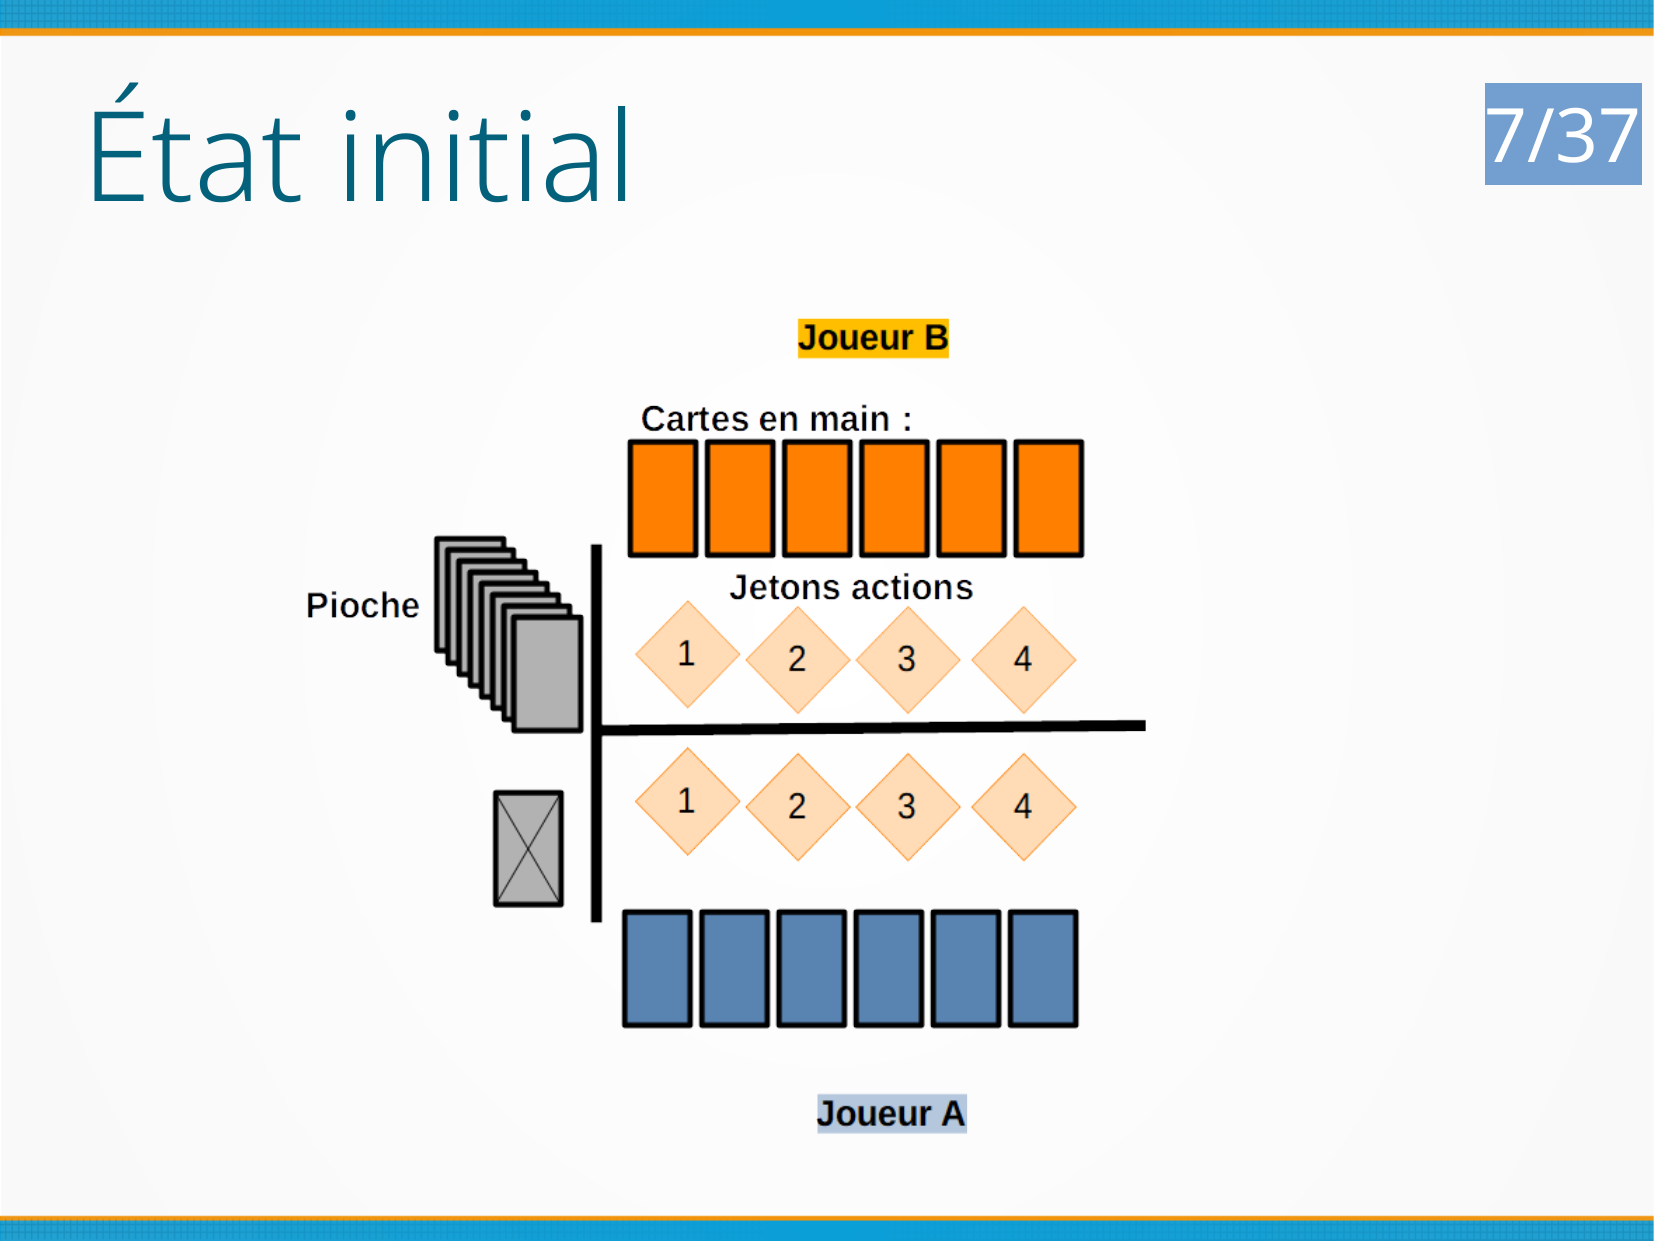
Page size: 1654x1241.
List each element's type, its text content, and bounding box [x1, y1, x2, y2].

picture [0, 0, 1654, 1241]
title État initial [82, 49, 1571, 257]
